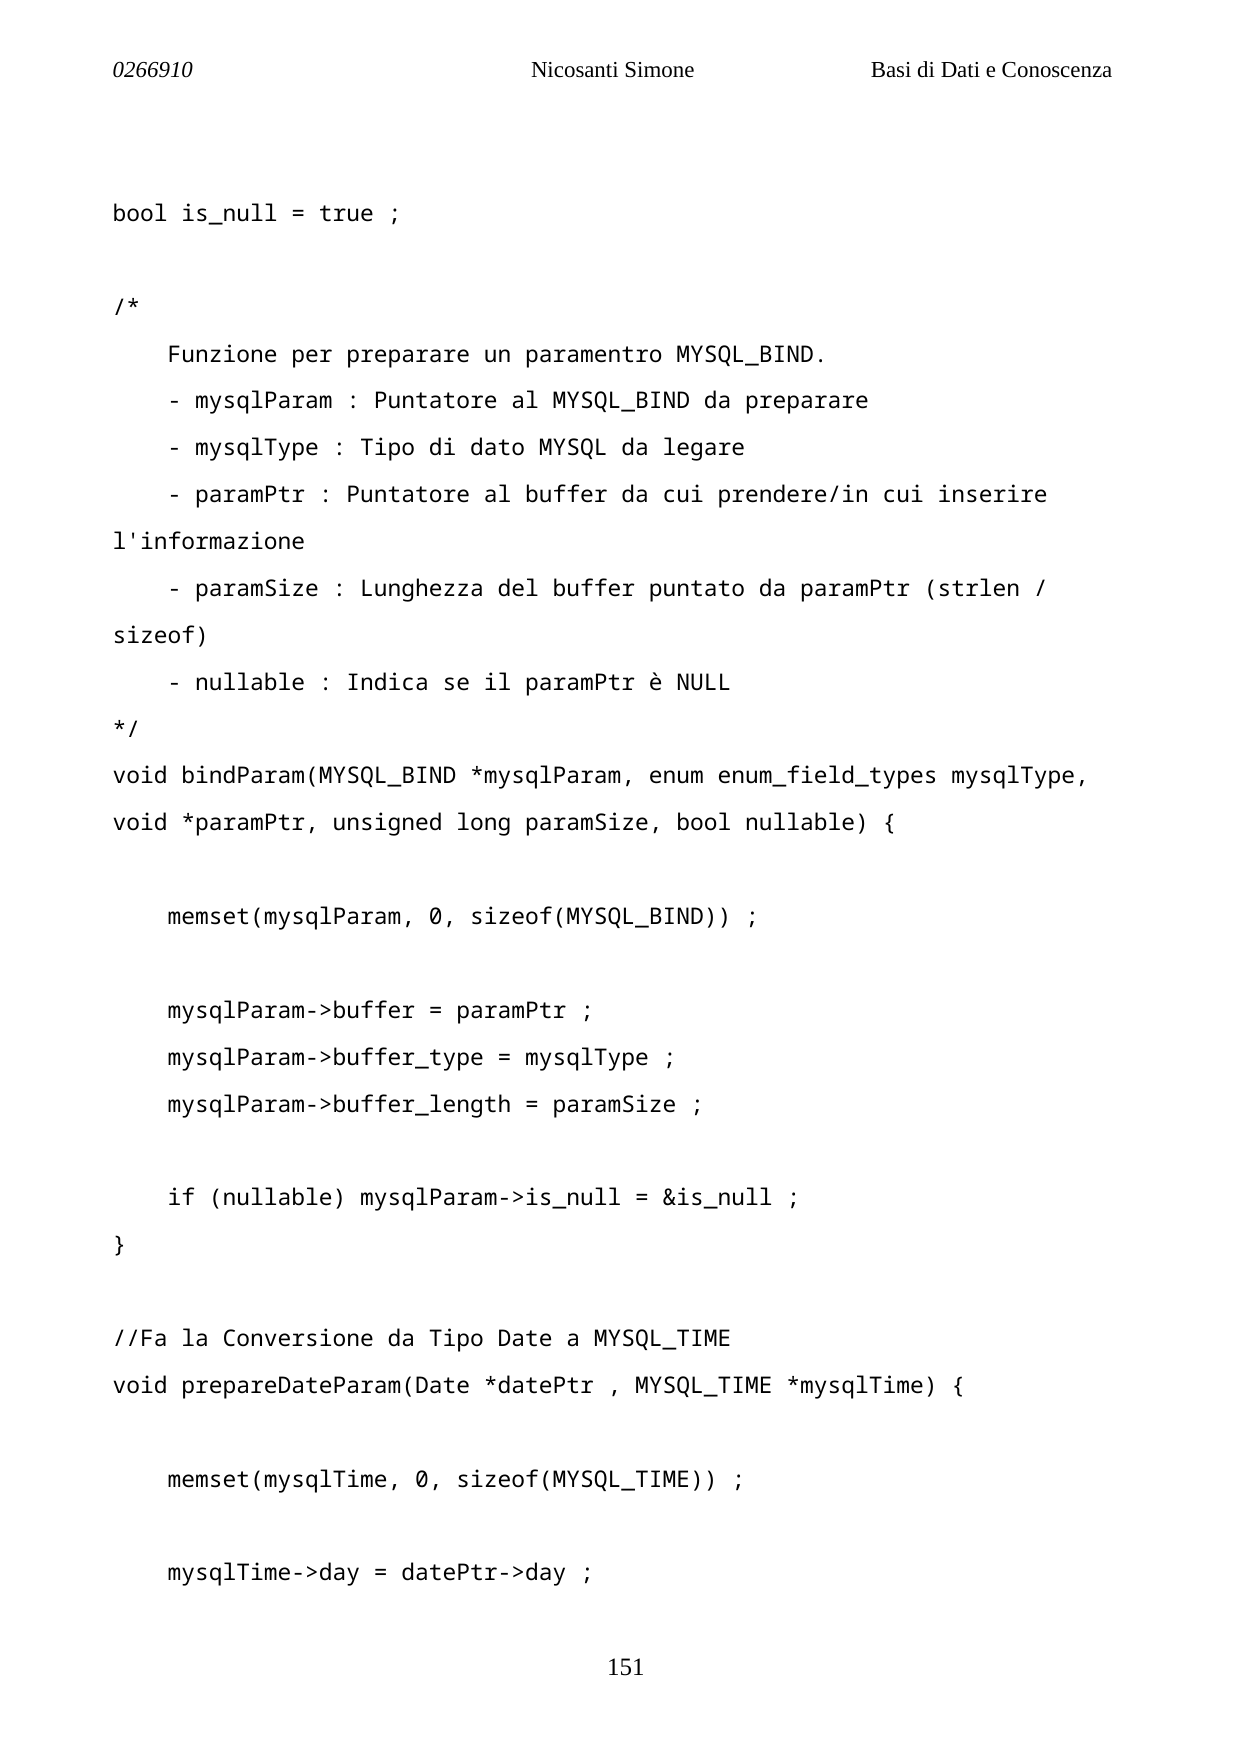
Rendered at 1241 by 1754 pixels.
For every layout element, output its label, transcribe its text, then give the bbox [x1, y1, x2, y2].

text */ [112, 712, 1128, 744]
text - mysqlParam : Puntatore al MYSQL_BIND da preparare [112, 384, 1128, 416]
text mysqlParam->buffer_length = paramSize ; [112, 1087, 1128, 1119]
text - nullable : Indica se il paramPtr è NULL [112, 666, 1128, 697]
text void prepareDateParam(Date *datePtr , MYSQL_TIME *mysqlTime) { [112, 1369, 1128, 1400]
text Funzione per preparare un paramentro MYSQL_BIND. [112, 337, 1128, 369]
text - mysqlType : Tipo di dato MYSQL da legare [112, 431, 1128, 462]
text if (nullable) mysqlParam->is_null = &is_null ; [112, 1181, 1128, 1212]
text memset(mysqlParam, 0, sizeof(MYSQL_BIND)) ; [112, 900, 1128, 931]
text } [112, 1228, 1128, 1259]
text void bindParam(MYSQL_BIND *mysqlParam, enum enum_field_types mysqlType, void *paramPtr, unsigned long paramSize, bool nullable) { [112, 759, 1128, 837]
text - paramSize : Lunghezza del buffer puntato da paramPtr (strlen / sizeof) [112, 572, 1128, 650]
text - paramPtr : Puntatore al buffer da cui prendere/in cui inserire l'informazione [112, 478, 1128, 556]
text mysqlParam->buffer = paramPtr ; [112, 994, 1128, 1025]
text mysqlTime->day = datePtr->day ; [112, 1556, 1128, 1587]
text bool is_null = true ; [112, 197, 1128, 228]
text //Fa la Conversione da Tipo Date a MYSQL_TIME [112, 1322, 1128, 1353]
text mysqlParam->buffer_type = mysqlType ; [112, 1041, 1128, 1072]
text /* [112, 291, 1128, 322]
text memset(mysqlTime, 0, sizeof(MYSQL_TIME)) ; [112, 1462, 1128, 1494]
